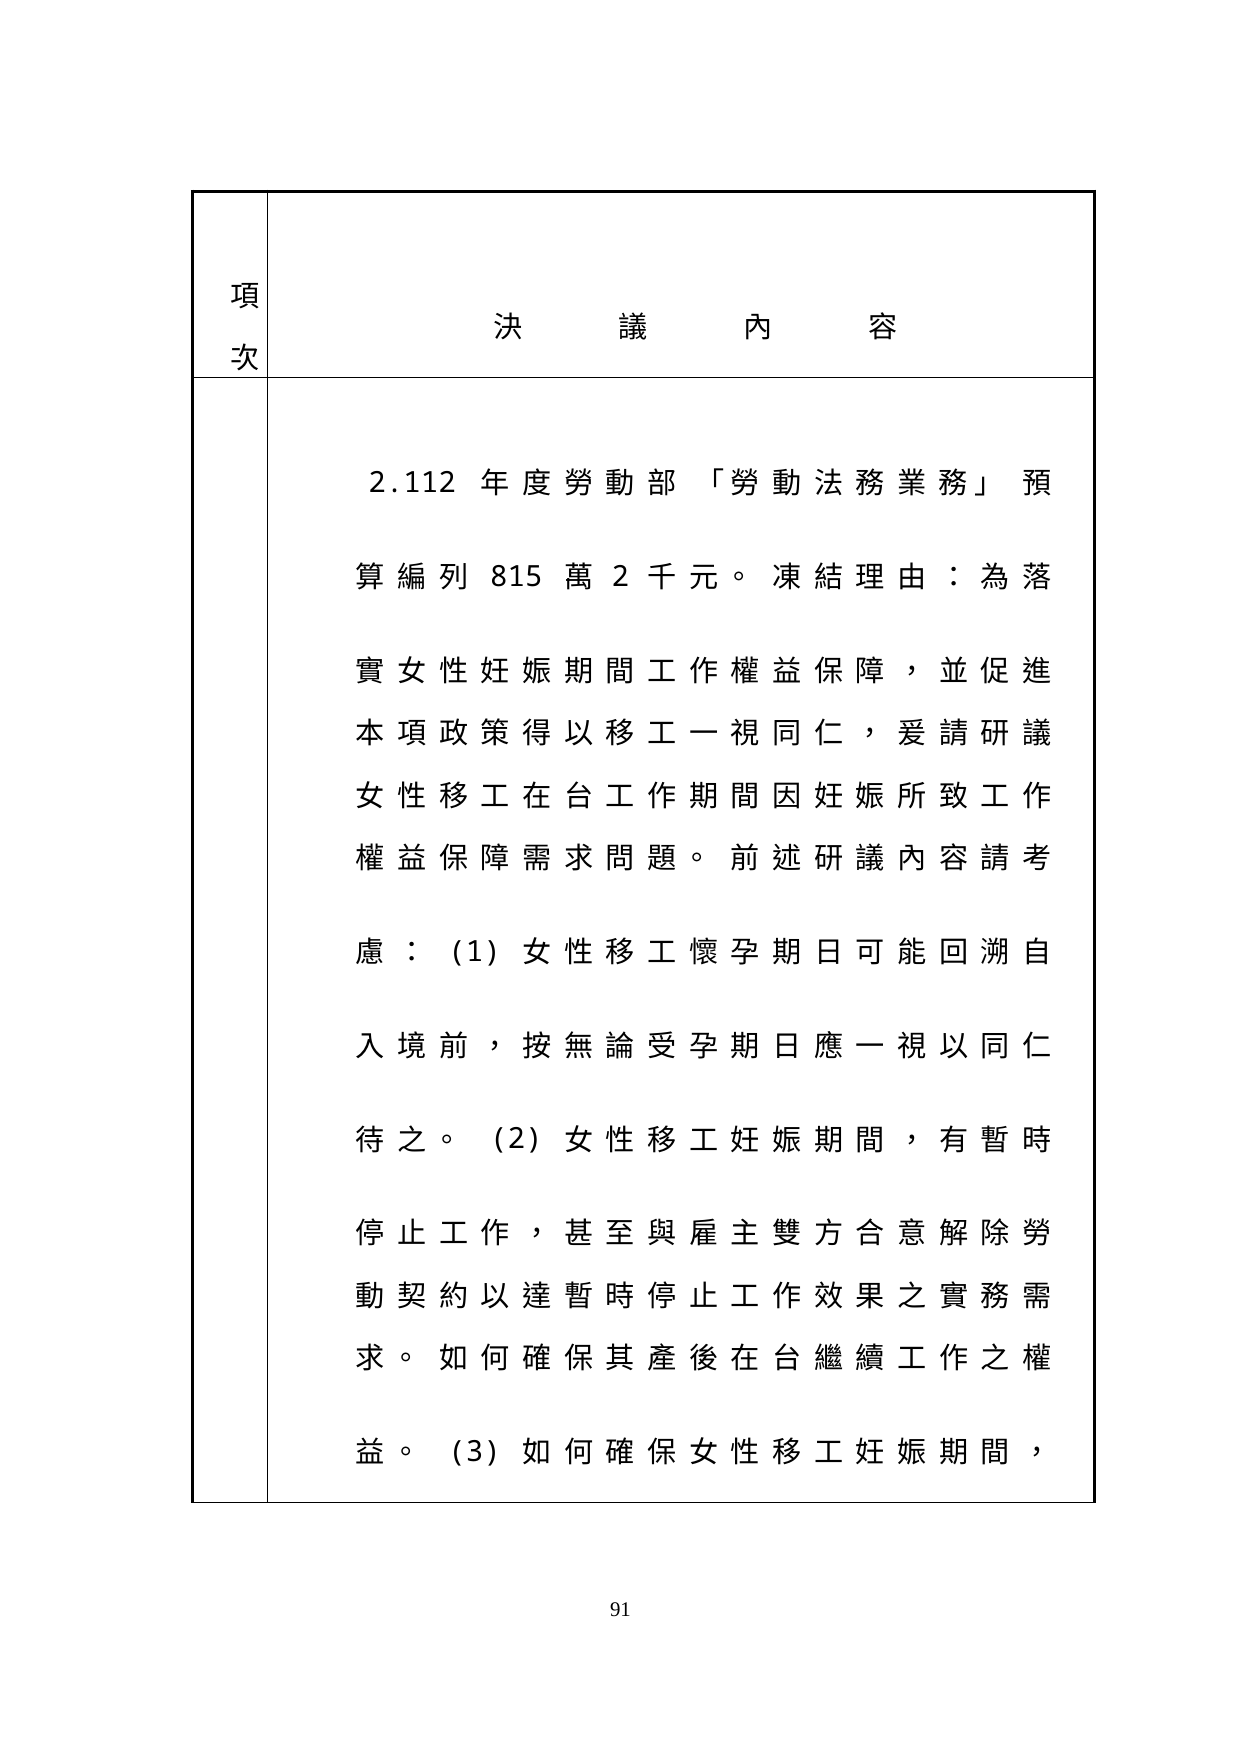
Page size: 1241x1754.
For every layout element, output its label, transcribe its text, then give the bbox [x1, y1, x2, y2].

table_header 項次 [194, 193, 267, 377]
table_cell [194, 378, 267, 1502]
table_header 決 議 內 容 [268, 193, 1093, 377]
table_cell 2.112年度勞動部「勞動法務業務」預算編列815萬2千元。凍結理由：為落實女性妊娠期間工作權益保障，並促進本項政策得以移工一視同仁，爰請研議女性移工在台工作期間因妊娠所致工作權益保障需求問題。前述研議內容請考慮：(1)女性移工懷孕期日可能回溯自入境前，按無論受孕期日應一視以同仁待之。(2)女性移工妊娠期間，有暫時停止工作，甚至與雇主雙方合意解除勞動契約以達暫時停止工作效果之實務需求。如何確保其產後在台繼續工作之權益。(3)如何確保女性移工妊娠期間， [268, 378, 1093, 1502]
